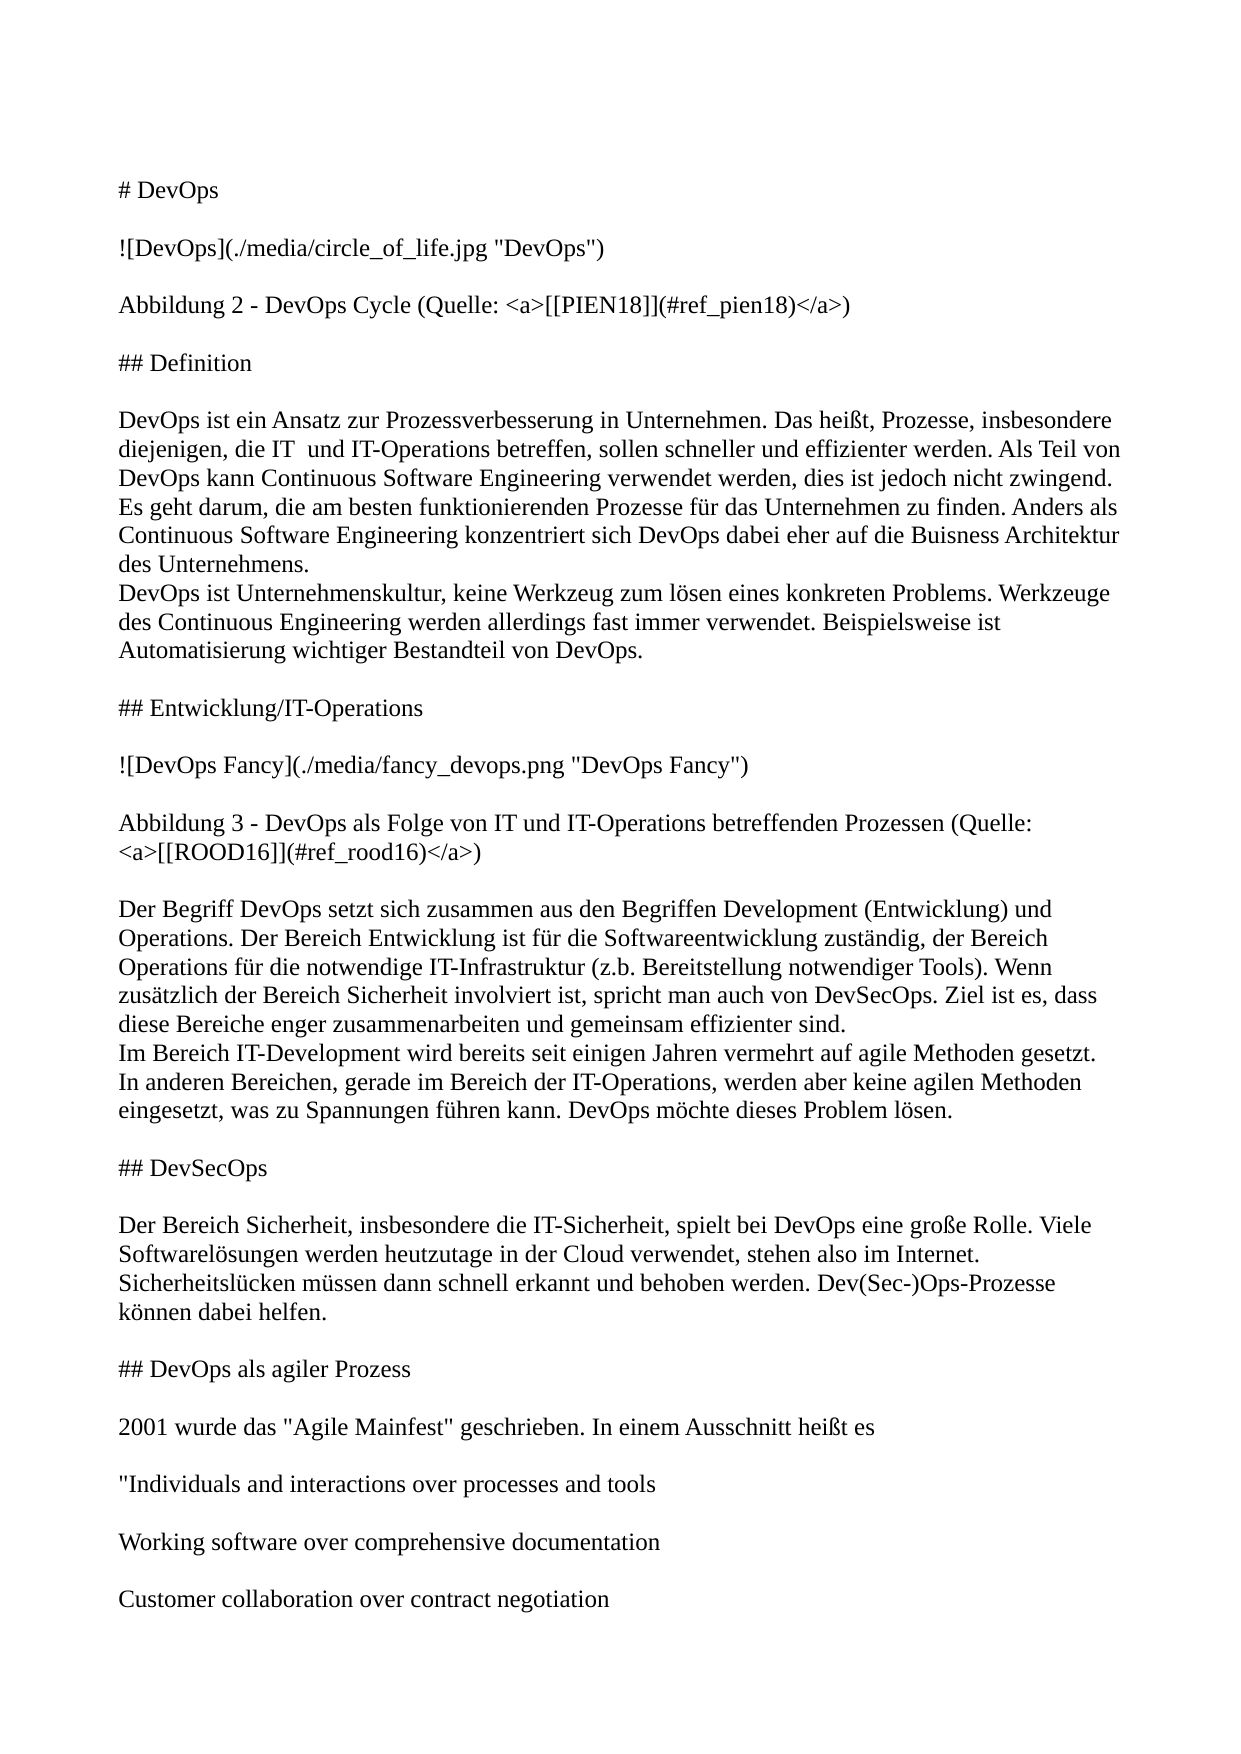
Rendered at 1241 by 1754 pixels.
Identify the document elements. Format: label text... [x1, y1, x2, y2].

text Der Bereich Sicherheit, insbesondere die IT-Sicherheit, spielt bei DevOps eine große Rolle. Viele Softwarelösungen werden heutzutage in der Cloud verwendet, stehen also im Internet. Sicherheitslücken müssen dann schnell erkannt und behoben werden. Dev(Sec-)Ops-Prozesse können dabei helfen. [118, 1211, 1122, 1326]
text Abbildung 2 - DevOps Cycle (Quelle: <a>[[PIEN18]](#ref_pien18)</a>) [118, 291, 1122, 319]
text ![DevOps](./media/circle_of_life.jpg "DevOps") [118, 233, 1122, 262]
text ## DevOps als agiler Prozess [118, 1354, 1122, 1383]
text # DevOps [118, 176, 1122, 204]
text Abbildung 3 - DevOps als Folge von IT und IT-Operations betreffenden Prozessen (Quelle: <a>[[ROOD16]](#ref_rood16)</a>) [118, 808, 1122, 866]
text ## Entwicklung/IT-Operations [118, 693, 1122, 722]
text "Individuals and interactions over processes and tools [118, 1469, 1122, 1498]
text Working software over comprehensive documentation [118, 1527, 1122, 1556]
text ![DevOps Fancy](./media/fancy_devops.png "DevOps Fancy") [118, 751, 1122, 779]
text 2001 wurde das "Agile Mainfest" geschrieben. In einem Ausschnitt heißt es [118, 1412, 1122, 1441]
text Im Bereich IT-Development wird bereits seit einigen Jahren vermehrt auf agile Methoden gesetzt. In anderen Bereichen, gerade im Bereich der IT-Operations, werden aber keine agilen Methoden eingesetzt, was zu Spannungen führen kann. DevOps möchte dieses Problem lösen. [118, 1038, 1122, 1124]
text Der Begriff DevOps setzt sich zusammen aus den Begriffen Development (Entwicklung) und Operations. Der Bereich Entwicklung ist für die Softwareentwicklung zuständig, der Bereich Operations für die notwendige IT-Infrastruktur (z.b. Bereitstellung notwendiger Tools). Wenn zusätzlich der Bereich Sicherheit involviert ist, spricht man auch von DevSecOps. Ziel ist es, dass diese Bereiche enger zusammenarbeiten und gemeinsam effizienter sind. [118, 894, 1122, 1038]
text DevOps ist Unternehmenskultur, keine Werkzeug zum lösen eines konkreten Problems. Werkzeuge des Continuous Engineering werden allerdings fast immer verwendet. Beispielsweise ist Automatisierung wichtiger Bestandteil von DevOps. [118, 578, 1122, 664]
text Customer collaboration over contract negotiation [118, 1584, 1122, 1613]
text ## DevSecOps [118, 1153, 1122, 1182]
text ## Definition [118, 348, 1122, 377]
text DevOps ist ein Ansatz zur Prozessverbesserung in Unternehmen. Das heißt, Prozesse, insbesondere diejenigen, die IT und IT-Operations betreffen, sollen schneller und effizienter werden. Als Teil von DevOps kann Continuous Software Engineering verwendet werden, dies ist jedoch nicht zwingend. Es geht darum, die am besten funktionierenden Prozesse für das Unternehmen zu finden. Anders als Continuous Software Engineering konzentriert sich DevOps dabei eher auf die Buisness Architektur des Unternehmens. [118, 406, 1122, 578]
